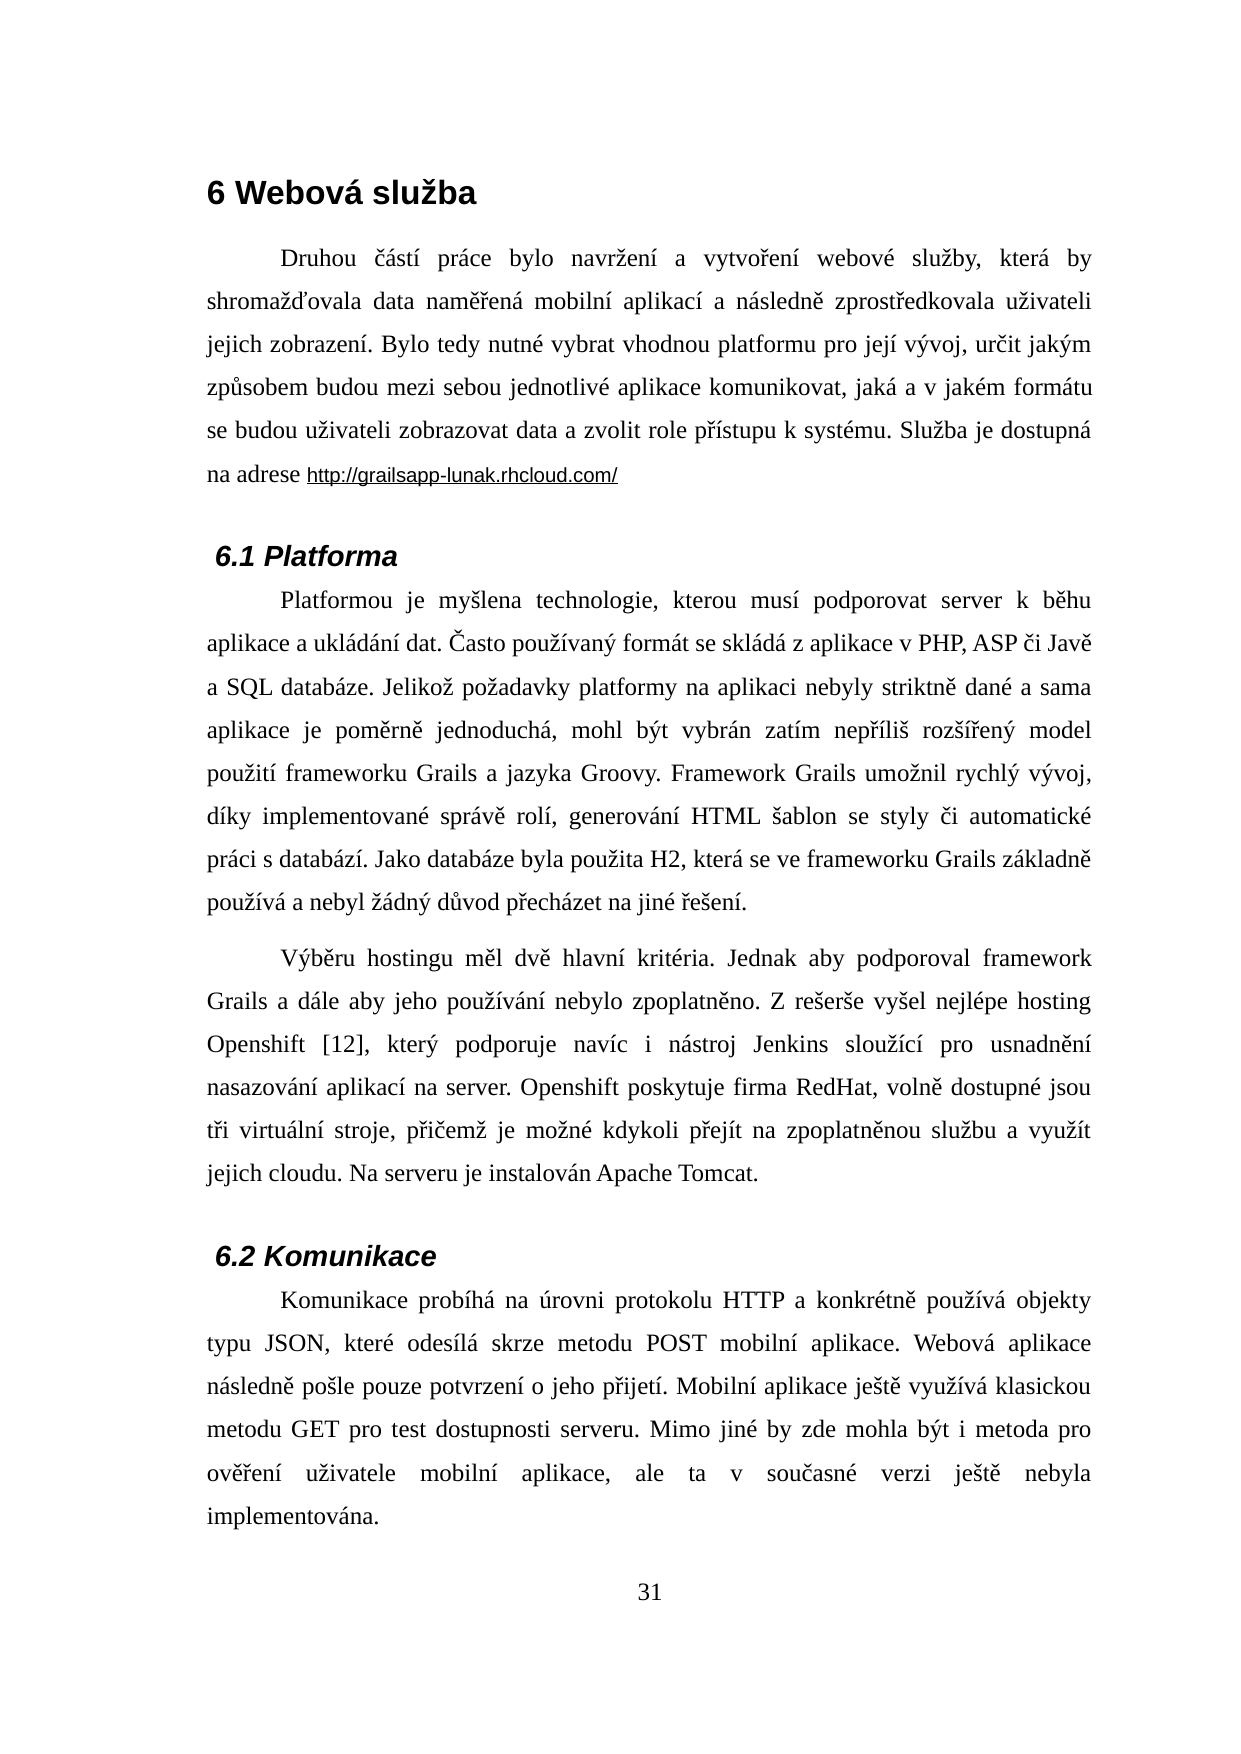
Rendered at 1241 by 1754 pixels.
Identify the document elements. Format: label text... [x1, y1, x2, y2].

text Výběru hostingu měl dvě hlavní kritéria. Jednak aby podporoval framework Grails a dále aby jeho používání nebylo zpoplatněno. Z rešerše vyšel nejlépe hosting Openshift [12], který podporuje navíc i nástroj Jenkins sloužící pro usnadnění nasazování aplikací na server. Openshift poskytuje firma RedHat, volně dostupné jsou tři virtuální stroje, přičemž je možné kdykoli přejít na zpoplatněnou službu a využít jejich cloudu. Na serveru je instalován Apache Tomcat. [207, 943, 1093, 1187]
subtitle Webová služba [207, 173, 1093, 211]
subtitle Platforma [207, 539, 1093, 573]
text Platformou je myšlena technologie, kterou musí podporovat server k běhu aplikace a ukládání dat. Často používaný formát se skládá z aplikace v PHP, ASP či Javě a SQL databáze. Jelikož požadavky platformy na aplikaci nebyly striktně dané a sama aplikace je poměrně jednoduchá, mohl být vybrán zatím nepříliš rozšířený model použití frameworku Grails a jazyka Groovy. Framework Grails umožnil rychlý vývoj, díky implementované správě rolí, generování HTML šablon se styly či automatické práci s databází. Jako databáze byla použita H2, která se ve frameworku Grails základně používá a nebyl žádný důvod přecházet na jiné řešení. [207, 585, 1093, 916]
text Druhou částí práce bylo navržení a vytvoření webové služby, která by shromažďovala data naměřená mobilní aplikací a následně zprostředkovala uživateli jejich zobrazení. Bylo tedy nutné vybrat vhodnou platformu pro její vývoj, určit jakým způsobem budou mezi sebou jednotlivé aplikace komunikovat, jaká a v jakém formátu se budou uživateli zobrazovat data a zvolit role přístupu k systému. Služba je dostupná na adrese http://grailsapp-lunak.rhcloud.com/ [207, 243, 1093, 487]
subtitle Komunikace [207, 1239, 1093, 1273]
text Komunikace probíhá na úrovni protokolu HTTP a konkrétně používá objekty typu JSON, které odesílá skrze metodu POST mobilní aplikace. Webová aplikace následně pošle pouze potvrzení o jeho přijetí. Mobilní aplikace ještě využívá klasickou metodu GET pro test dostupnosti serveru. Mimo jiné by zde mohla být i metoda pro ověření uživatele mobilní aplikace, ale ta v současné verzi ještě nebyla implementována. [207, 1285, 1093, 1529]
